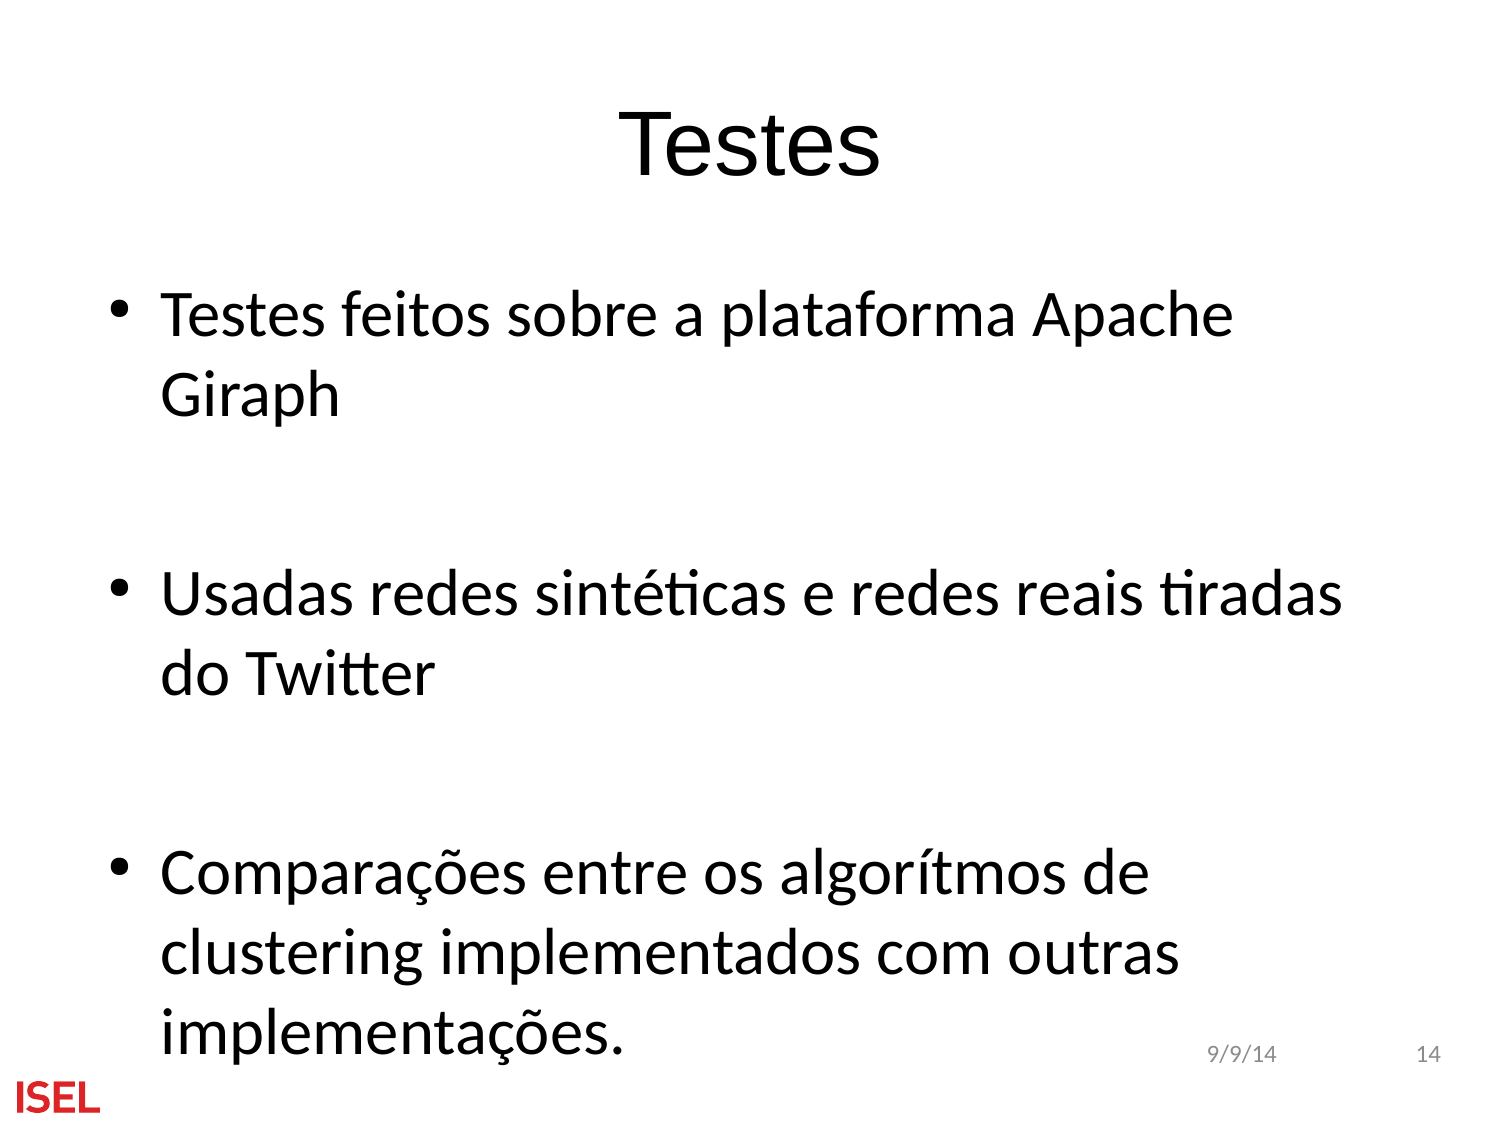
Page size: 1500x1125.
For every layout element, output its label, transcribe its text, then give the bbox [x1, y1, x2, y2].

list Testes feitos sobre a plataforma Apache Giraph Usadas redes sintéticas e redes reais tiradas do Twitter Comparações entre os algorítmos de clustering implementados com outras implementações. [75, 262, 1425, 1005]
title Testes [75, 45, 1425, 233]
picture [17, 1081, 100, 1113]
slide_number 9/9/14 [1191, 1033, 1340, 1071]
slide_number [1347, 1033, 1457, 1071]
